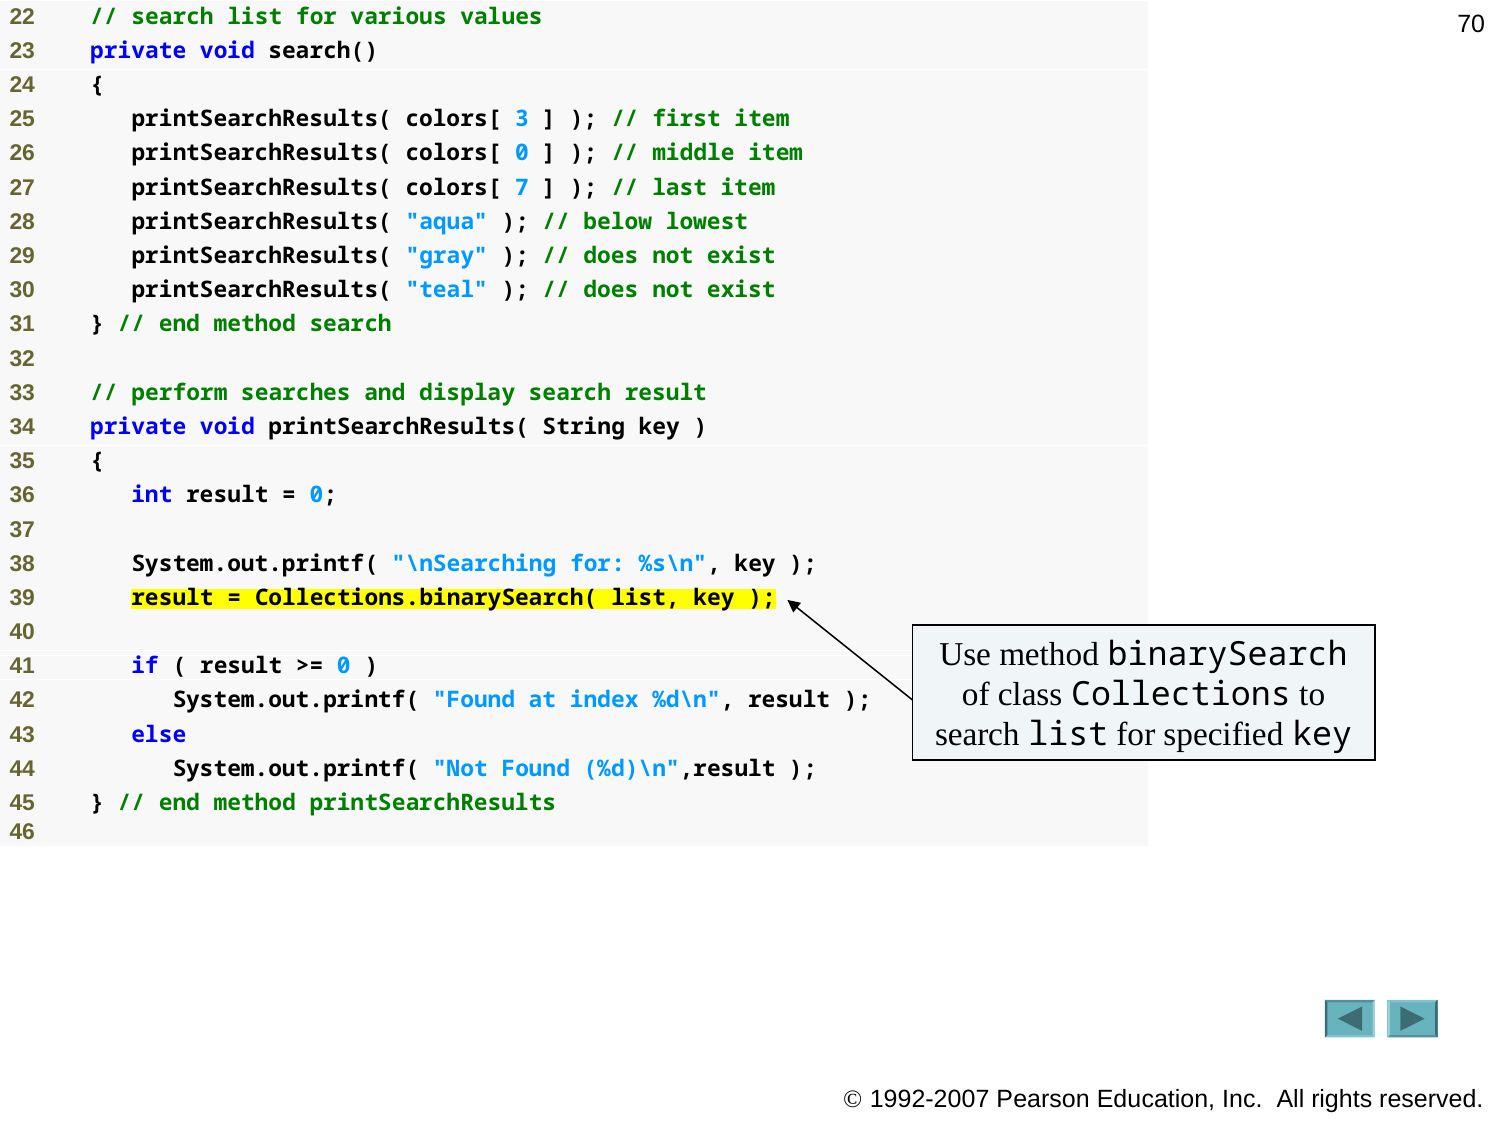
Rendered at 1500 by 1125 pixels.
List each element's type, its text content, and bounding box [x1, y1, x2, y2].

text_box [1149, 0, 1500, 79]
text_box Use method binarySearch of class Collections to search list for specified key [912, 624, 1375, 761]
chart [0, 1, 1151, 875]
